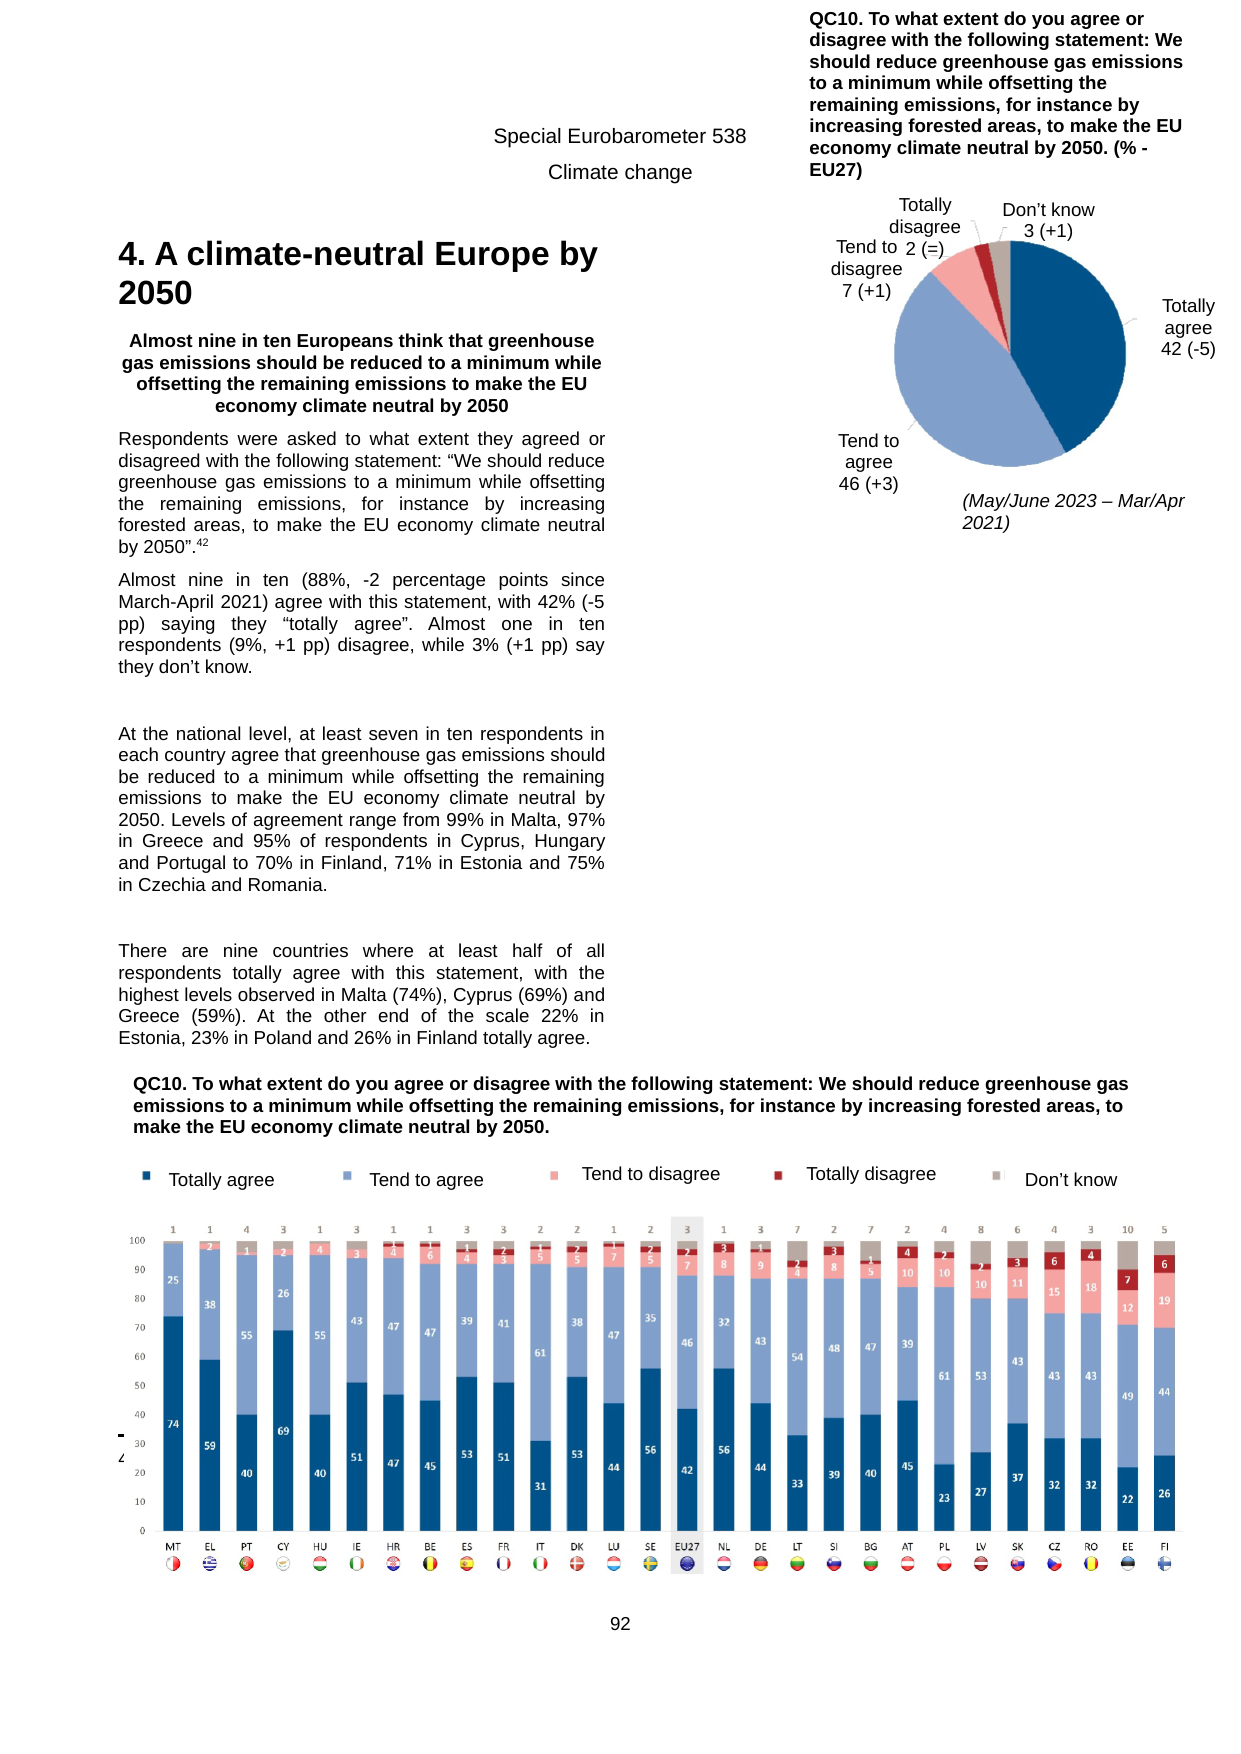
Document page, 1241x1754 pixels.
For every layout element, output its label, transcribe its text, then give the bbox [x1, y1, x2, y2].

picture [135, 1155, 1005, 1189]
text At the national level, at least seven in ten respondents in each country agree that greenhouse gas emissions should be reduced to a minimum while offsetting the remaining emissions to make the EU economy climate neutral by 2050. Levels of agreement range from 99% in Malta, 97% in Greece and 95% of respondents in Cyprus, Hungary and Portugal to 70% in Finland, 71% in Estonia and 75% in Czechia and Romania. [118, 722, 605, 895]
picture [124, 1214, 1188, 1581]
text Respondents were asked to what extent they agreed or disagreed with the following statement: “We should reduce greenhouse gas emissions to a minimum while offsetting the remaining emissions, for instance by increasing forested areas, to make the EU economy climate neutral by 2050”. [118, 428, 605, 557]
subtitle 4. A climate-neutral Europe by 2050 [118, 234, 605, 311]
text There are nine countries where at least half of all respondents totally agree with this statement, with the highest levels observed in Malta (74%), Cyprus (69%) and Greece (59%). At the other end of the scale 22% in Estonia, 23% in Poland and 26% in Finland totally agree. [118, 940, 605, 1048]
picture [886, 216, 1142, 469]
text Almost nine in ten (88%, -2 percentage points since March-April 2021) agree with this statement, with 42% (-5 pp) saying they “totally agree”. Almost one in ten respondents (9%, +1 pp) disagree, while 3% (+1 pp) say they don’t know. [118, 569, 605, 677]
text Almost nine in ten Europeans think that greenhouse gas emissions should be reduced to a minimum while offsetting the remaining emissions to make the EU economy climate neutral by 2050 [118, 330, 605, 416]
